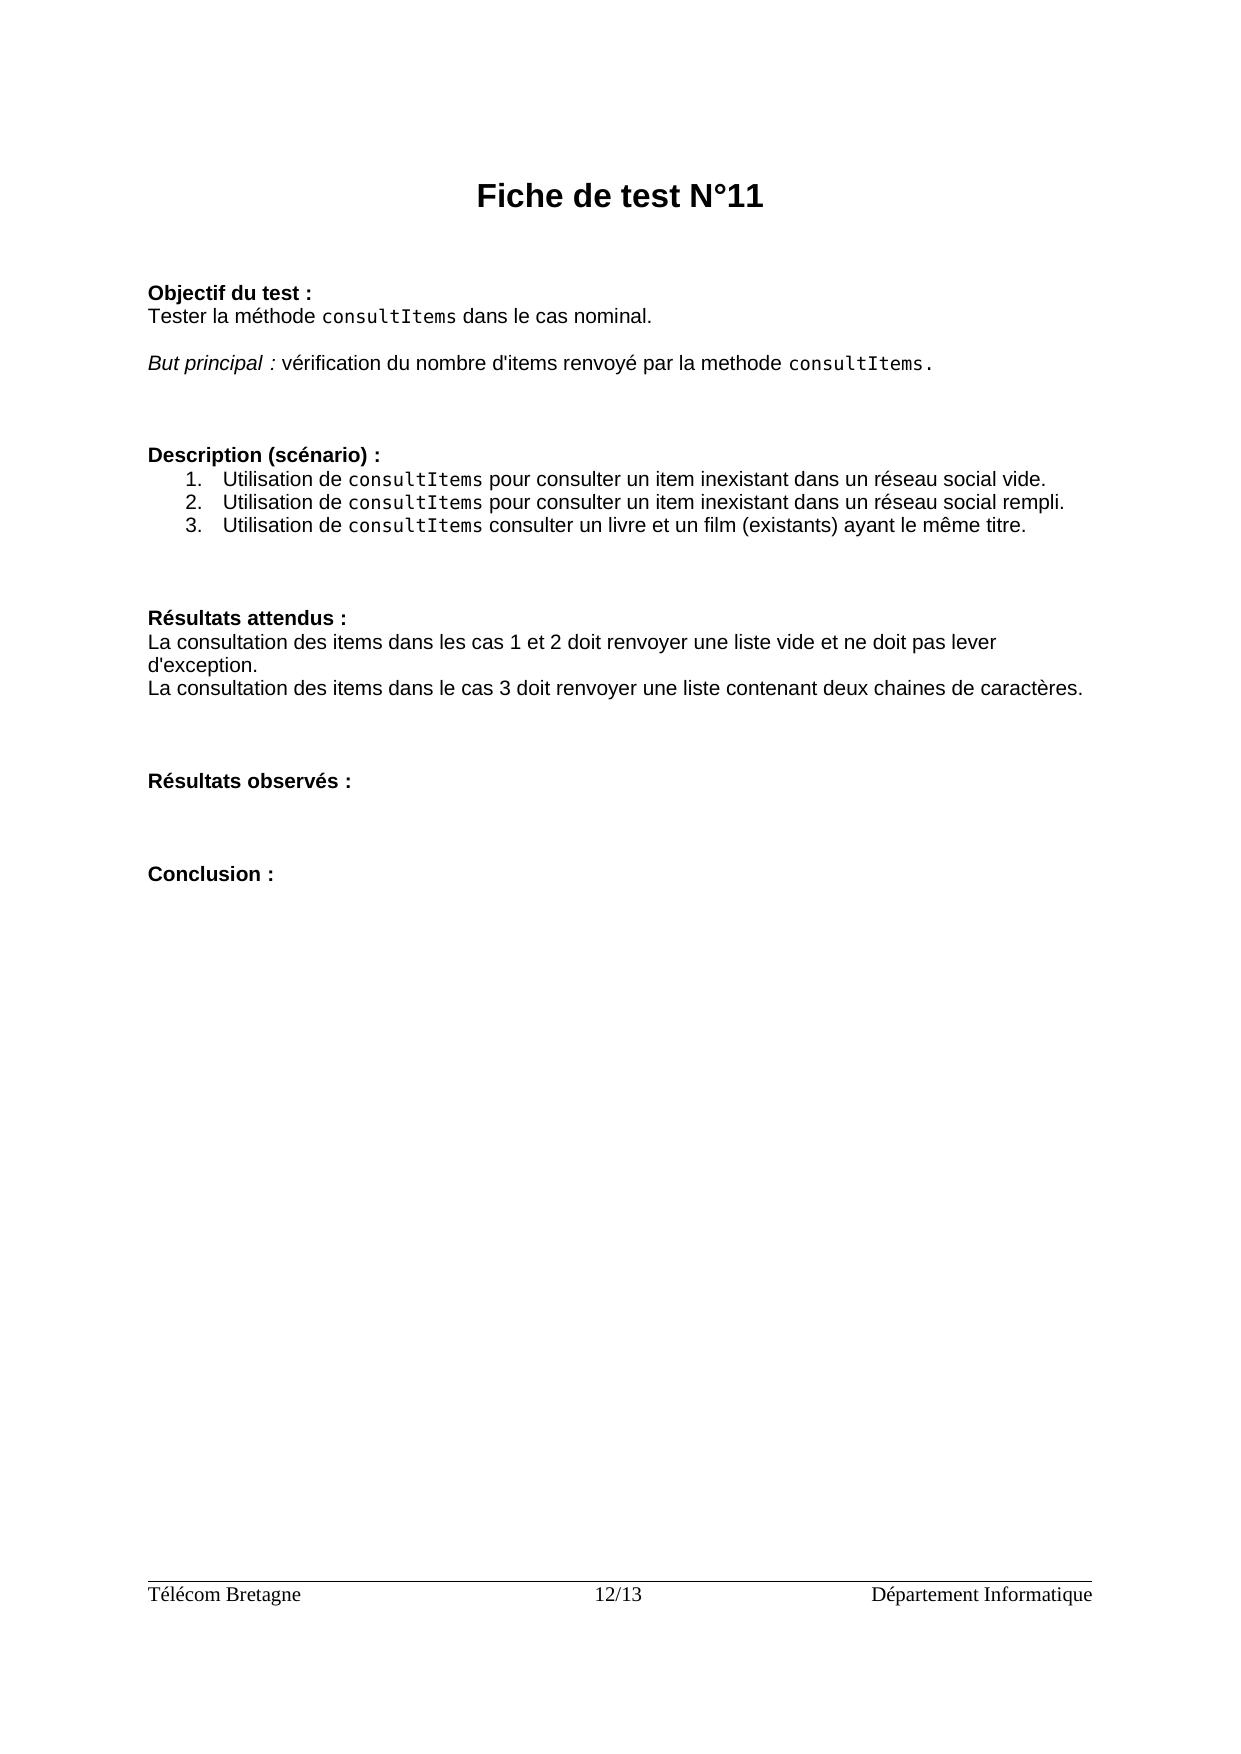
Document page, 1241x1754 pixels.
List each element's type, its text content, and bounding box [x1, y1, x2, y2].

text La consultation des items dans le cas 3 doit renvoyer une liste contenant deux chaines de caractères. [148, 677, 1092, 700]
text Résultats attendus : [148, 607, 1092, 630]
text La consultation des items dans les cas 1 et 2 doit renvoyer une liste vide et ne doit pas lever d'exception. [148, 630, 1092, 677]
subtitle Conclusion : [148, 862, 1092, 886]
title Fiche de test N°11 [148, 177, 1092, 214]
list Utilisation de consultItems pour consulter un item inexistant dans un réseau social rempli. [185, 491, 1092, 514]
list Utilisation de consultItems consulter un livre et un film (existants) ayant le même titre. [185, 514, 1092, 537]
text Résultats observés : [148, 769, 1092, 793]
text Objectif du test : [148, 281, 1092, 304]
text Tester la méthode consultItems dans le cas nominal. [148, 304, 1092, 328]
text Description (scénario) : [148, 444, 1092, 467]
list Utilisation de consultItems pour consulter un item inexistant dans un réseau social vide. [185, 467, 1092, 491]
text But principal : vérification du nombre d'items renvoyé par la methode consultItems. [148, 351, 1092, 374]
